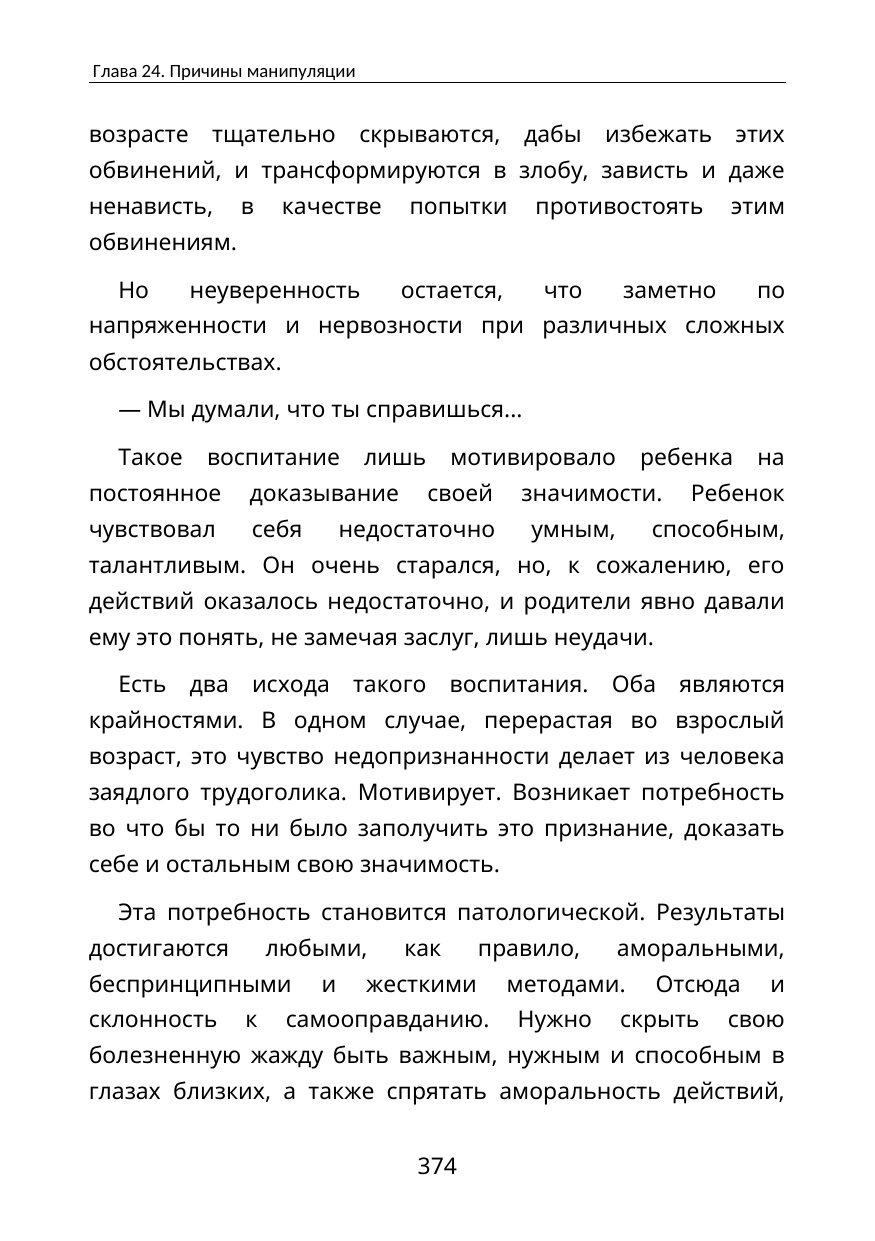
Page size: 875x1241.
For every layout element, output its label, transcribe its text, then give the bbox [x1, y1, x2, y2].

text Но неуверенность остается, что заметно по напряженности и нервозности при различных сложных обстоятельствах. [88, 273, 786, 377]
text — Мы думали, что ты справишься... [88, 393, 786, 424]
text Есть два исхода такого воспитания. Оба являются крайностями. В одном случае, перерастая во взрослый возраст, это чувство недопризнанности делает из человека заядлого трудоголика. Мотивирует. Возникает потребность во что бы то ни было заполучить это признание, доказать себе и остальным свою значимость. [88, 668, 786, 879]
text Эта потребность становится патологической. Результаты достигаются любыми, как правило, аморальными, беспринципными и жесткими методами. Отсюда и склонность к самооправданию. Нужно скрыть свою болезненную жажду быть важным, нужным и способным в глазах близких, а также спрятать аморальность действий, [88, 896, 786, 1107]
text возрасте тщательно скрываются, дабы избежать этих обвинений, и трансформируются в злобу, зависть и даже ненависть, в качестве попытки противостоять этим обвинениям. [88, 118, 786, 257]
text Такое воспитание лишь мотивировало ребенка на постоянное доказывание своей значимости. Ребенок чувствовал себя недостаточно умным, способным, талантливым. Он очень старался, но, к сожалению, его действий оказалось недостаточно, и родители явно давали ему это понять, не замечая заслуг, лишь неудачи. [88, 441, 786, 652]
